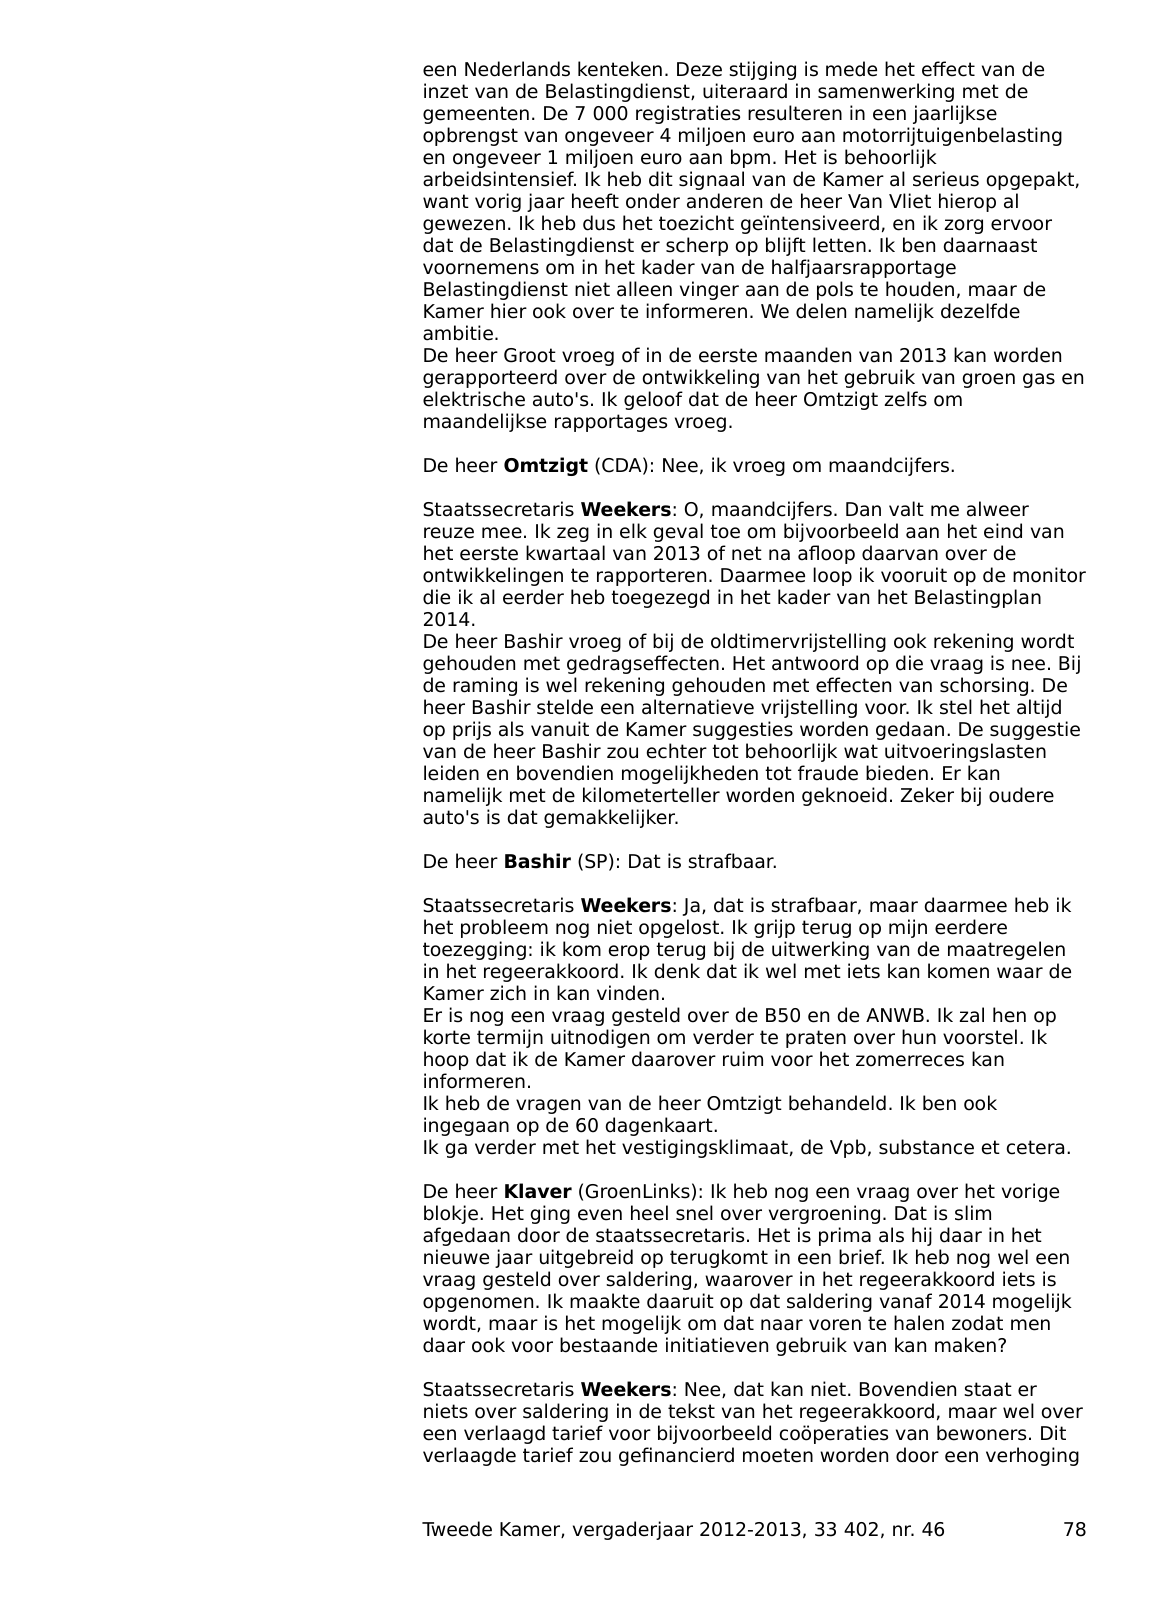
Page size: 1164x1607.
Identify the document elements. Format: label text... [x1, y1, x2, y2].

text De heer Bashir vroeg of bij de oldtimervrijstelling ook rekening wordt gehouden met gedragseffecten. Het antwoord op die vraag is nee. Bij de raming is wel rekening gehouden met effecten van schorsing. De heer Bashir stelde een alternatieve vrijstelling voor. Ik stel het altijd op prijs als vanuit de Kamer suggesties worden gedaan. De suggestie van de heer Bashir zou echter tot behoorlijk wat uitvoeringslasten leiden en bovendien mogelijkheden tot fraude bieden. Er kan namelijk met de kilometerteller worden geknoeid. Zeker bij oudere auto's is dat gemakkelijker. [422, 631, 1087, 829]
text een Nederlands kenteken. Deze stijging is mede het effect van de inzet van de Belastingdienst, uiteraard in samenwerking met de gemeenten. De 7 000 registraties resulteren in een jaarlijkse opbrengst van ongeveer 4 miljoen euro aan motorrijtuigenbelasting en ongeveer 1 miljoen euro aan bpm. Het is behoorlijk arbeidsintensief. Ik heb dit signaal van de Kamer al serieus opgepakt, want vorig jaar heeft onder anderen de heer Van Vliet hierop al gewezen. Ik heb dus het toezicht geïntensiveerd, en ik zorg ervoor dat de Belastingdienst er scherp op blijft letten. Ik ben daarnaast voornemens om in het kader van de halfjaarsrapportage Belastingdienst niet alleen vinger aan de pols te houden, maar de Kamer hier ook over te informeren. We delen namelijk dezelfde ambitie. [422, 59, 1087, 345]
text Staatssecretaris Weekers: O, maandcijfers. Dan valt me alweer reuze mee. Ik zeg in elk geval toe om bijvoorbeeld aan het eind van het eerste kwartaal van 2013 of net na afloop daarvan over de ontwikkelingen te rapporteren. Daarmee loop ik vooruit op de monitor die ik al eerder heb toegezegd in het kader van het Belastingplan 2014. [422, 499, 1087, 631]
text De heer Omtzigt (CDA): Nee, ik vroeg om maandcijfers. [422, 455, 1087, 477]
text Ik ga verder met het vestigingsklimaat, de Vpb, substance et cetera. [422, 1137, 1087, 1159]
text De heer Klaver (GroenLinks): Ik heb nog een vraag over het vorige blokje. Het ging even heel snel over vergroening. Dat is slim afgedaan door de staatssecretaris. Het is prima als hij daar in het nieuwe jaar uitgebreid op terugkomt in een brief. Ik heb nog wel een vraag gesteld over saldering, waarover in het regeerakkoord iets is opgenomen. Ik maakte daaruit op dat saldering vanaf 2014 mogelijk wordt, maar is het mogelijk om dat naar voren te halen zodat men daar ook voor bestaande initiatieven gebruik van kan maken? [422, 1181, 1087, 1357]
text Staatssecretaris Weekers: Nee, dat kan niet. Bovendien staat er niets over saldering in de tekst van het regeerakkoord, maar wel over een verlaagd tarief voor bijvoorbeeld coöperaties van bewoners. Dit verlaagde tarief zou gefinancierd moeten worden door een verhoging [422, 1379, 1087, 1467]
text Staatssecretaris Weekers: Ja, dat is strafbaar, maar daarmee heb ik het probleem nog niet opgelost. Ik grijp terug op mijn eerdere toezegging: ik kom erop terug bij de uitwerking van de maatregelen in het regeerakkoord. Ik denk dat ik wel met iets kan komen waar de Kamer zich in kan vinden. [422, 895, 1087, 1005]
text Er is nog een vraag gesteld over de B50 en de ANWB. Ik zal hen op korte termijn uitnodigen om verder te praten over hun voorstel. Ik hoop dat ik de Kamer daarover ruim voor het zomerreces kan informeren. [422, 1005, 1087, 1093]
text De heer Groot vroeg of in de eerste maanden van 2013 kan worden gerapporteerd over de ontwikkeling van het gebruik van groen gas en elektrische auto's. Ik geloof dat de heer Omtzigt zelfs om maandelijkse rapportages vroeg. [422, 345, 1087, 433]
text De heer Bashir (SP): Dat is strafbaar. [422, 851, 1087, 873]
text Ik heb de vragen van de heer Omtzigt behandeld. Ik ben ook ingegaan op de 60 dagenkaart. [422, 1093, 1087, 1137]
